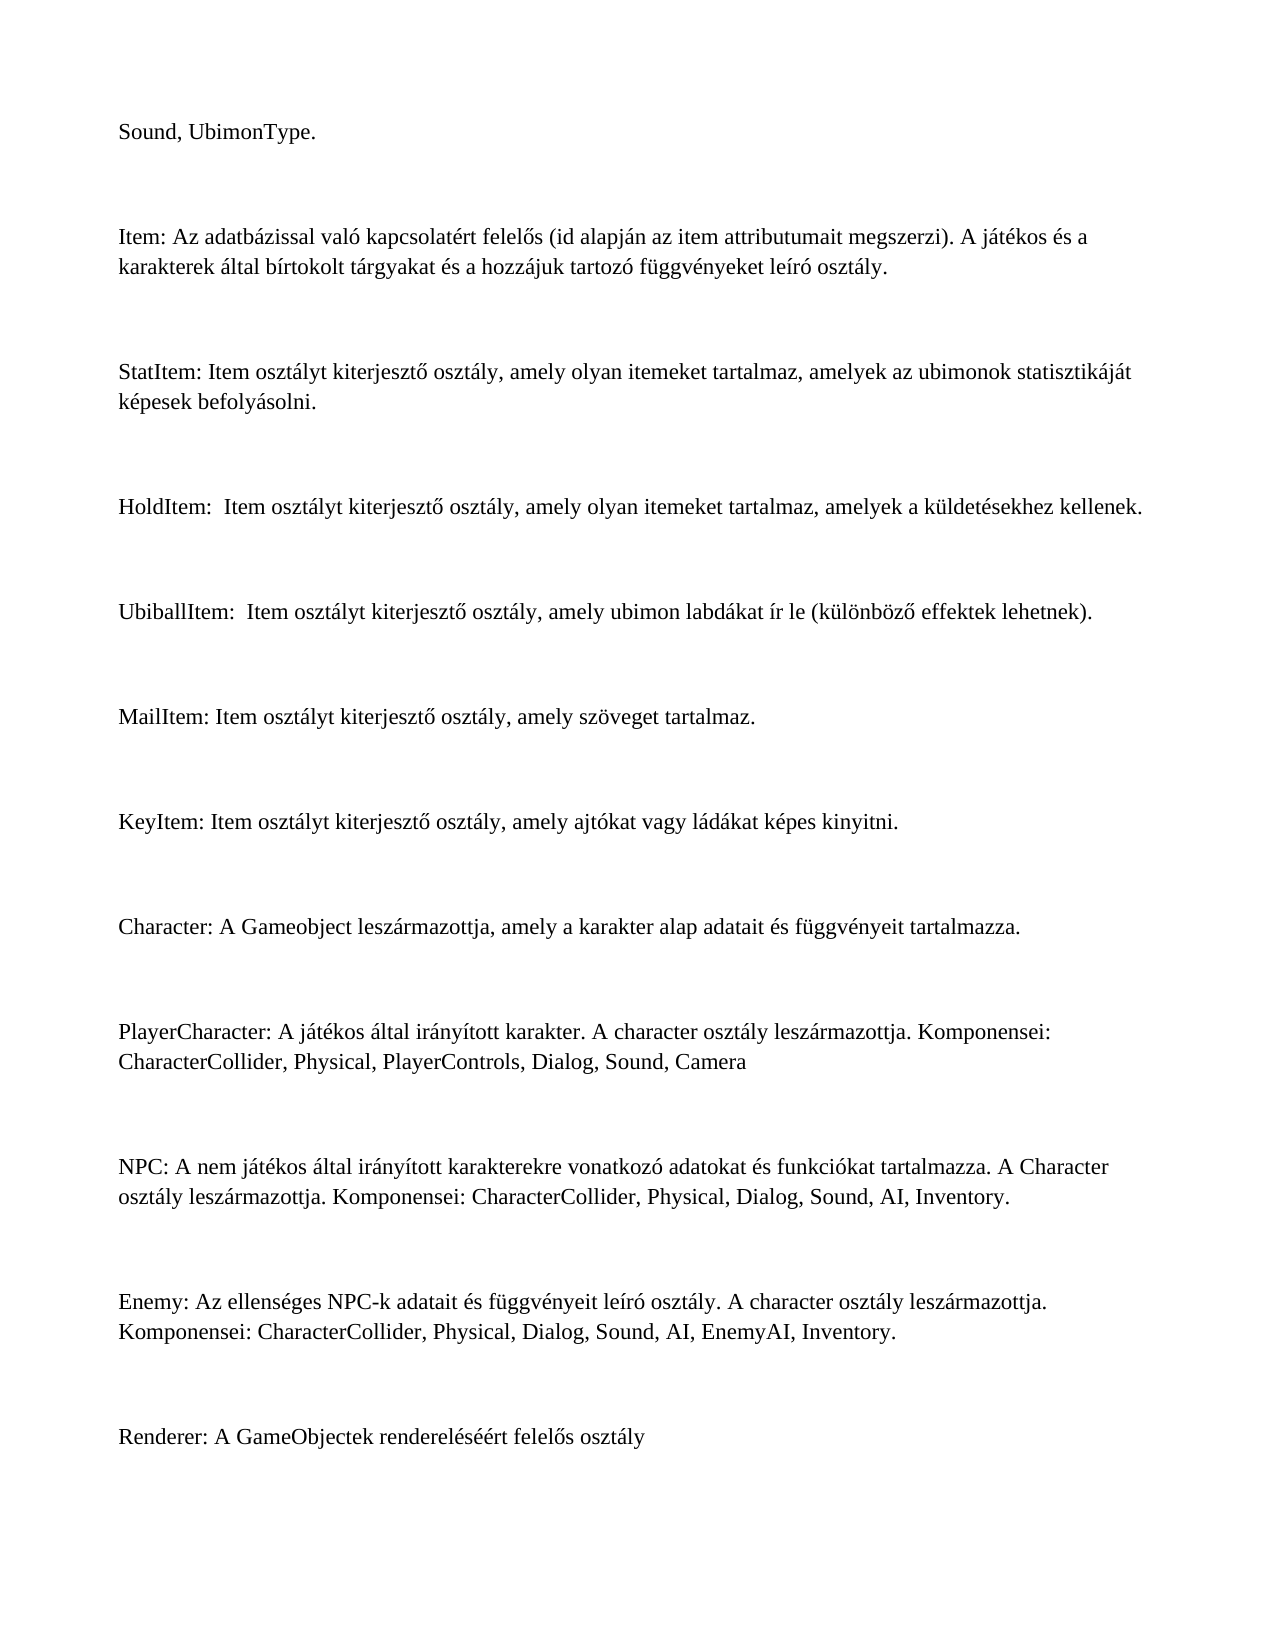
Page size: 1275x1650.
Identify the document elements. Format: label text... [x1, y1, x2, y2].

text NPC: A nem játékos által irányított karakterekre vonatkozó adatokat és funkciókat tartalmazza. A Character osztály leszármazottja. Komponensei: CharacterCollider, Physical, Dialog, Sound, AI, Inventory. [118, 1153, 1157, 1209]
text MailItem: Item osztályt kiterjesztő osztály, amely szöveget tartalmaz. [118, 703, 1157, 729]
text PlayerCharacter: A játékos által irányított karakter. A character osztály leszármazottja. Komponensei: CharacterCollider, Physical, PlayerControls, Dialog, Sound, Camera [118, 1018, 1157, 1074]
text Enemy: Az ellenséges NPC-k adatait és függvényeit leíró osztály. A character osztály leszármazottja. Komponensei: CharacterCollider, Physical, Dialog, Sound, AI, EnemyAI, Inventory. [118, 1288, 1157, 1344]
text StatItem: Item osztályt kiterjesztő osztály, amely olyan itemeket tartalmaz, amelyek az ubimonok statisztikáját képesek befolyásolni. [118, 358, 1157, 415]
text KeyItem: Item osztályt kiterjesztő osztály, amely ajtókat vagy ládákat képes kinyitni. [118, 808, 1157, 834]
text Item: Az adatbázissal való kapcsolatért felelős (id alapján az item attributumait megszerzi). A játékos és a karakterek által bírtokolt tárgyakat és a hozzájuk tartozó függvényeket leíró osztály. [118, 223, 1157, 279]
text HoldItem: Item osztályt kiterjesztő osztály, amely olyan itemeket tartalmaz, amelyek a küldetésekhez kellenek. [118, 493, 1157, 519]
text Sound, UbimonType. [118, 118, 1157, 144]
text Renderer: A GameObjectek rendereléséért felelős osztály [118, 1423, 1157, 1449]
text Character: A Gameobject leszármazottja, amely a karakter alap adatait és függvényeit tartalmazza. [118, 913, 1157, 939]
text UbiballItem: Item osztályt kiterjesztő osztály, amely ubimon labdákat ír le (különböző effektek lehetnek). [118, 598, 1157, 624]
